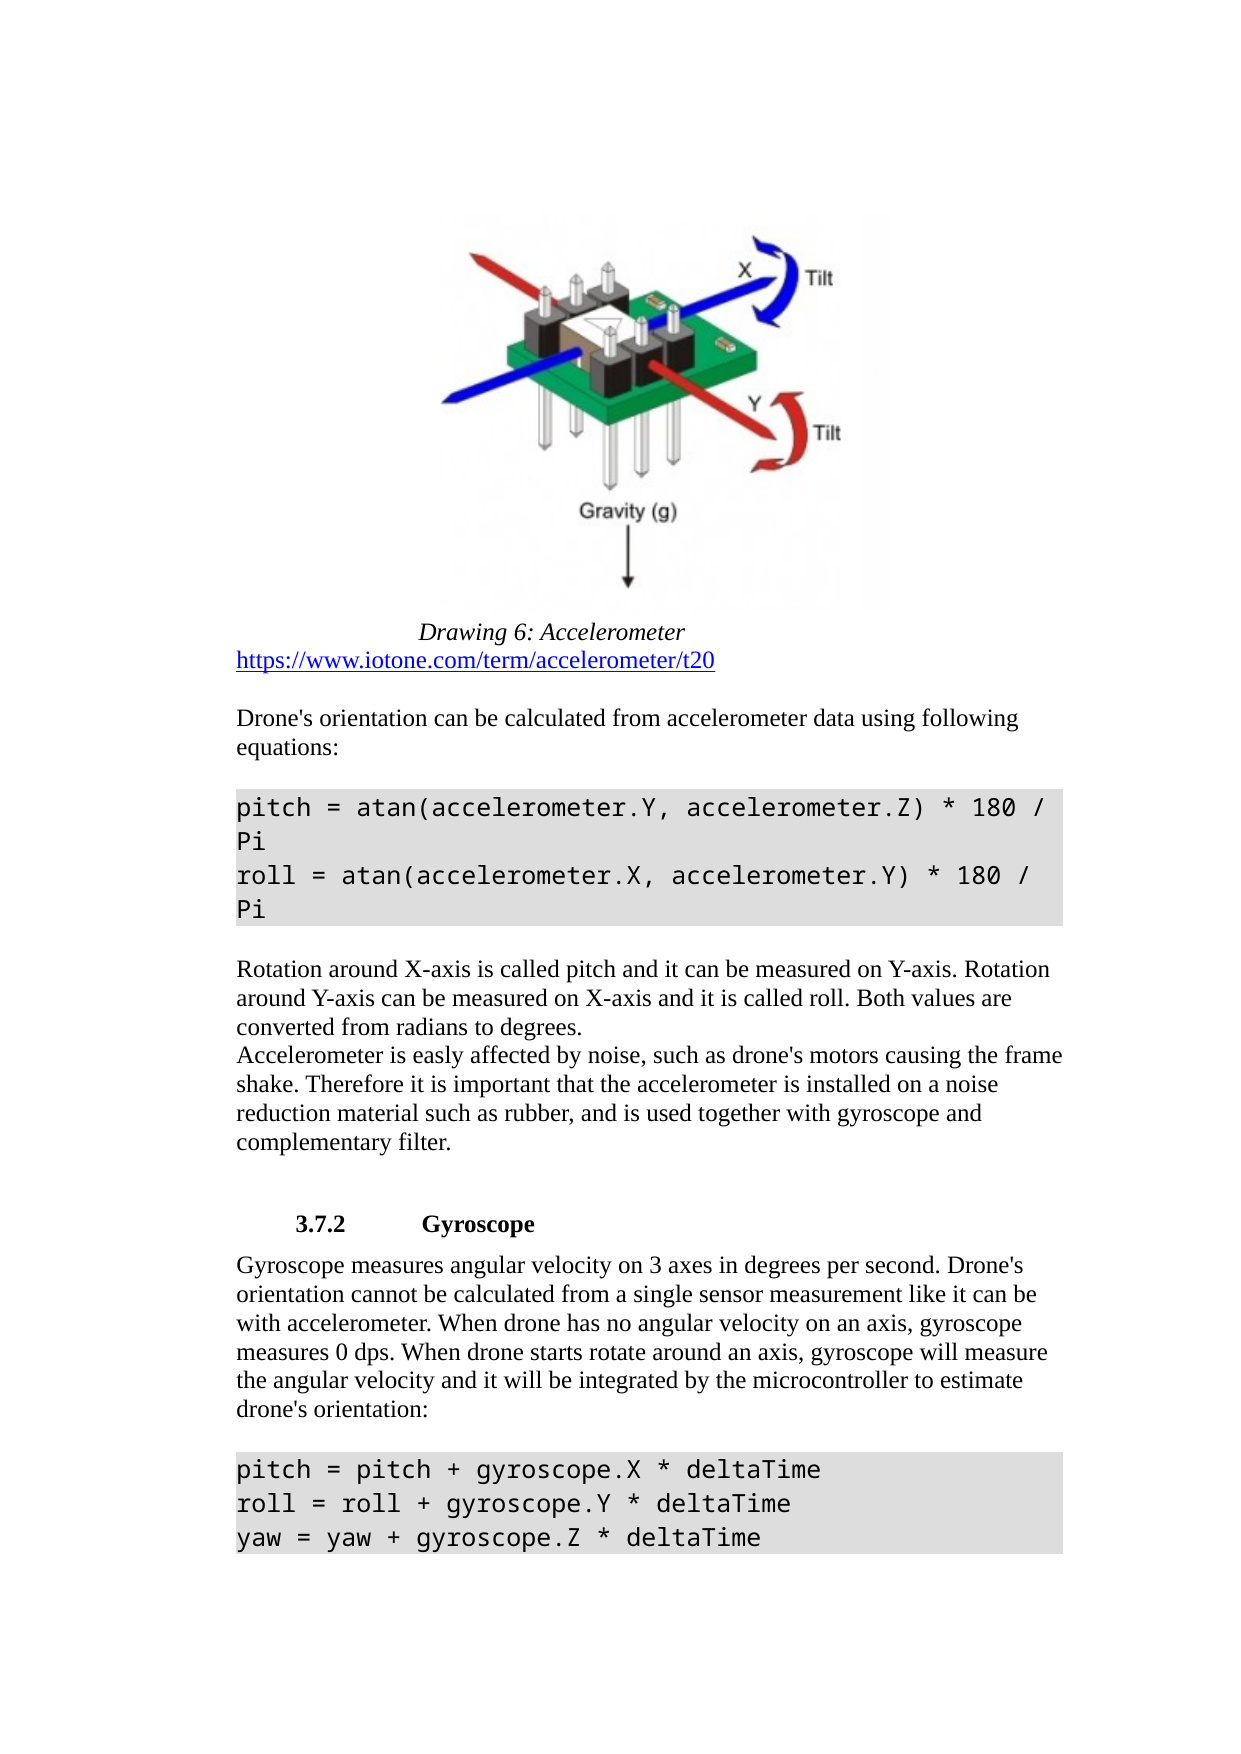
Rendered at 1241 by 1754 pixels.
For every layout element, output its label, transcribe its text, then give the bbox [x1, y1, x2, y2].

text Accelerometer is easly affected by noise, such as drone's motors causing the frame shake. Therefore it is important that the accelerometer is installed on a noise reduction material such as rubber, and is used together with gyroscope and complementary filter. [236, 1041, 1063, 1156]
text yaw = yaw + gyroscope.Z * deltaTime [236, 1520, 1063, 1554]
text Drawing 6: Accelerometer [418, 617, 890, 646]
text https://www.iotone.com/term/accelerometer/t20 [236, 177, 1063, 674]
text Gyroscope measures angular velocity on 3 axes in degrees per second. Drone's orientation cannot be calculated from a single sensor measurement like it can be with accelerometer. When drone has no angular velocity on an axis, gyroscope measures 0 dps. When drone starts rotate around an axis, gyroscope will measure the angular velocity and it will be integrated by the microcontroller to estimate drone's orientation: [236, 1251, 1063, 1423]
text roll = atan(accelerometer.X, accelerometer.Y) * 180 / Pi [236, 857, 1063, 926]
text Drone's orientation can be calculated from accelerometer data using following equations: [236, 703, 1063, 761]
text roll = roll + gyroscope.Y * deltaTime [236, 1486, 1063, 1520]
picture [418, 201, 891, 617]
text pitch = pitch + gyroscope.X * deltaTime [236, 1452, 1063, 1486]
text Rotation around X-axis is called pitch and it can be measured on Y-axis. Rotation around Y-axis can be measured on X-axis and it is called roll. Both values are converted from radians to degrees. [236, 954, 1063, 1041]
text pitch = atan(accelerometer.Y, accelerometer.Z) * 180 / Pi [236, 789, 1063, 857]
subtitle Gyroscope [295, 1209, 1063, 1238]
